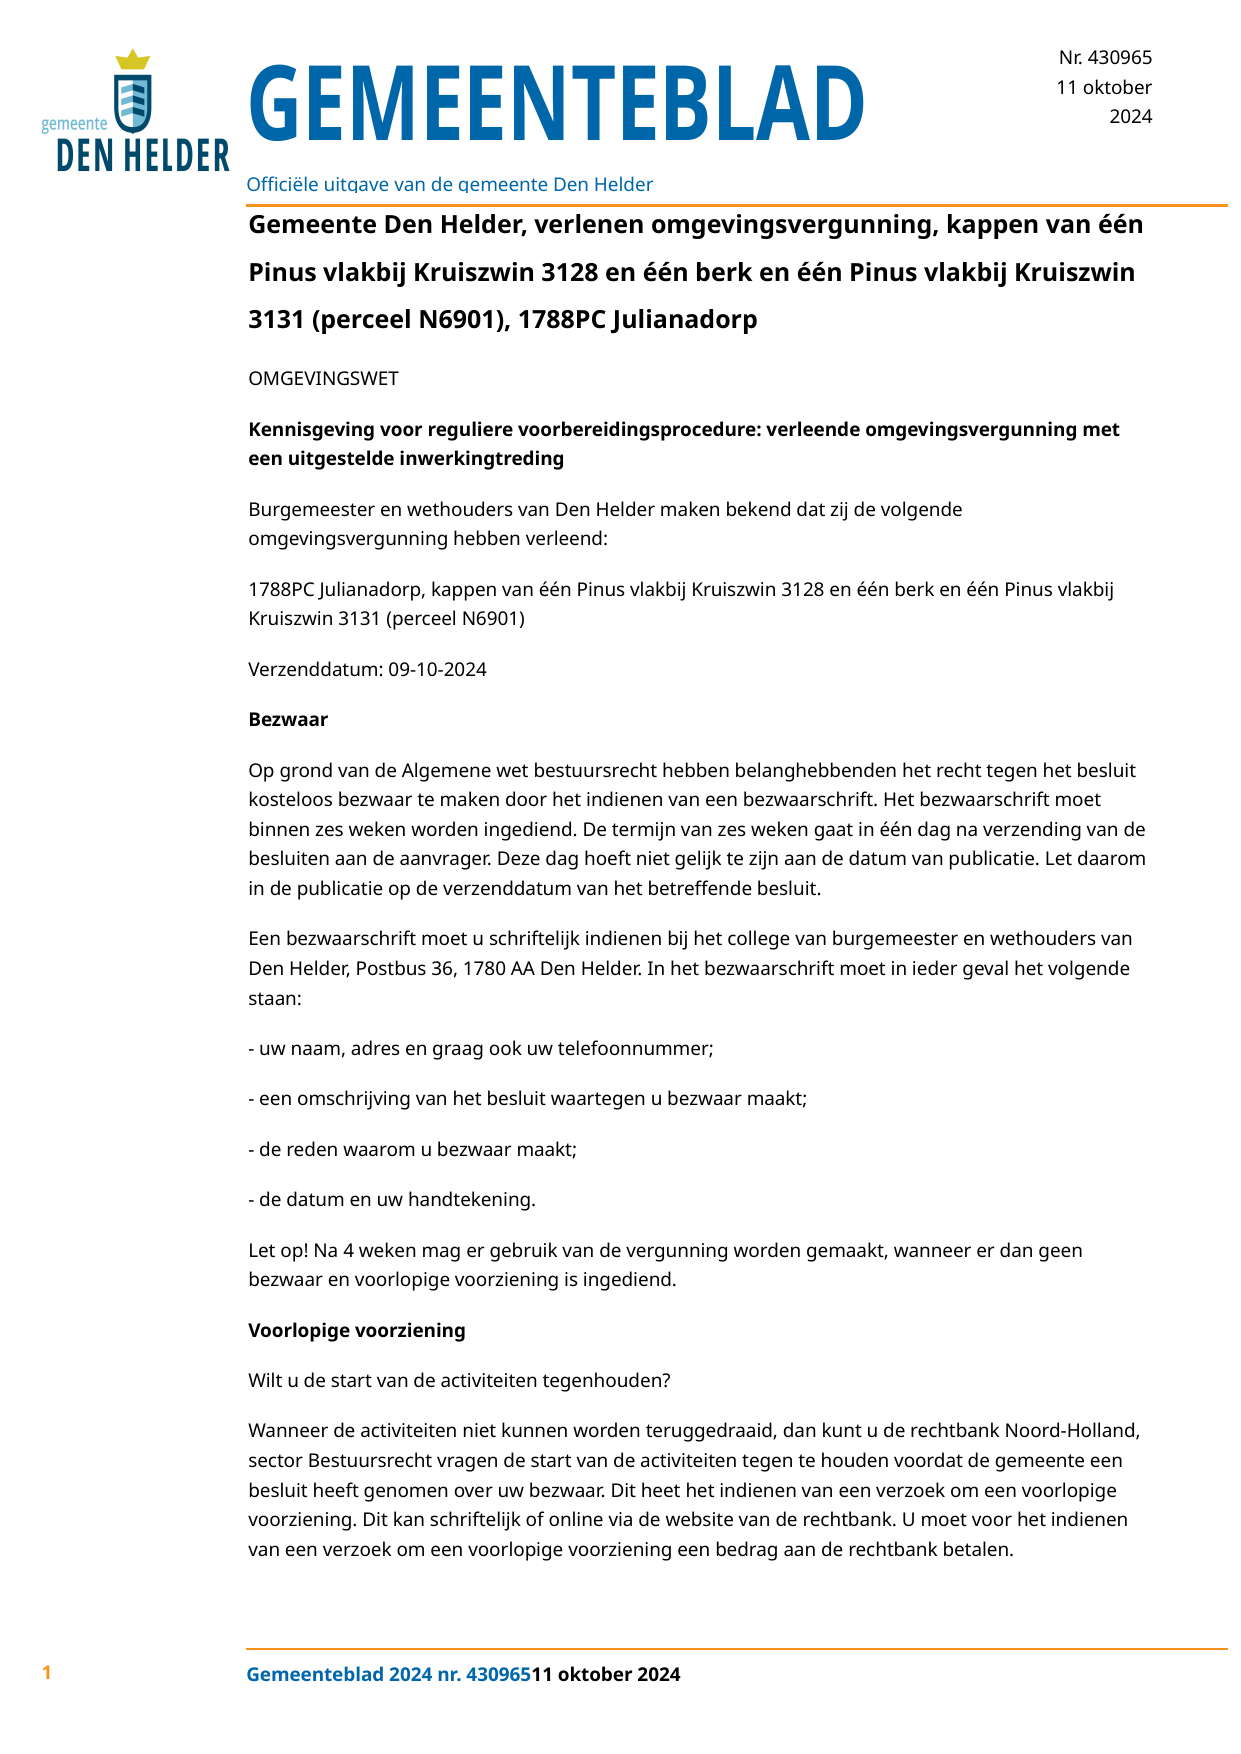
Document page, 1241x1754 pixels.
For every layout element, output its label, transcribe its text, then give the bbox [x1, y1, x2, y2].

text - de datum en uw handtekening. [248, 1186, 1152, 1212]
text Wanneer de activiteiten niet kunnen worden teruggedraaid, dan kunt u de rechtbank Noord-Holland, sector Bestuursrecht vragen de start van de activiteiten tegen te houden voordat de gemeente een besluit heeft genomen over uw bezwaar. Dit heet het indienen van een verzoek om een voorlopige voorziening. Dit kan schriftelijk of online via de website van de rechtbank. U moet voor het indienen van een verzoek om een voorlopige voorziening een bedrag aan de rechtbank betalen. [248, 1418, 1152, 1562]
picture [220, 160, 224, 172]
text Voorlopige voorziening [248, 1317, 1152, 1342]
text - de reden waarom u bezwaar maakt; [248, 1136, 1152, 1162]
picture [130, 157, 135, 172]
text Burgemeester en wethouders van Den Helder maken bekend dat zij de volgende omgevingsvergunning hebben verleend: [248, 496, 1152, 551]
picture [100, 154, 106, 172]
text Wilt u de start van de activiteiten tegenhouden? [248, 1367, 1152, 1393]
text - uw naam, adres en graag ook uw telefoonnummer; [248, 1035, 1152, 1061]
text Bezwaar [248, 706, 1152, 732]
text Een bezwaarschrift moet u schriftelijk indienen bij het college van burgemeester en wethouders van Den Helder, Postbus 36, 1780 AA Den Helder. In het bezwaarschrift moet in ieder geval het volgende staan: [248, 926, 1152, 1010]
text Verzenddatum: 09-10-2024 [248, 656, 1152, 682]
picture [63, 144, 68, 165]
text Gemeente Den Helder, verlenen omgevingsvergunning, kappen van één Pinus vlakbij Kruiszwin 3128 en één berk en één Pinus vlakbij Kruiszwin 3131 (perceel N6901), 1788PC Julianadorp [248, 207, 1152, 336]
text Let op! Na 4 weken mag er gebruik van de vergunning worden gemaakt, wanneer er dan geen bezwaar en voorlopige voorziening is ingediend. [248, 1237, 1152, 1292]
text Op grond van de Algemene wet bestuursrecht hebben belanghebbenden het recht tegen het besluit kosteloos bezwaar te maken door het indienen van een bezwaarschrift. Het bezwaarschrift moet binnen zes weken worden ingediend. De termijn van zes weken gaat in één dag na verzending van de besluiten aan de aanvrager. Deze dag hoeft niet gelijk te zijn aan de datum van publicatie. Let daarom in de publicatie op de verzenddatum van het betreffende besluit. [248, 757, 1152, 901]
text Kennisgeving voor reguliere voorbereidingsprocedure: verleende omgevingsvergunning met een uitgestelde inwerkingtreding [248, 416, 1152, 471]
text - een omschrijving van het besluit waartegen u bezwaar maakt; [248, 1086, 1152, 1111]
picture [182, 144, 187, 165]
text OMGEVINGSWET [248, 366, 1152, 391]
picture [41, 47, 231, 172]
text 1788PC Julianadorp, kappen van één Pinus vlakbij Kruiszwin 3128 en één berk en één Pinus vlakbij Kruiszwin 3131 (perceel N6901) [248, 576, 1152, 631]
